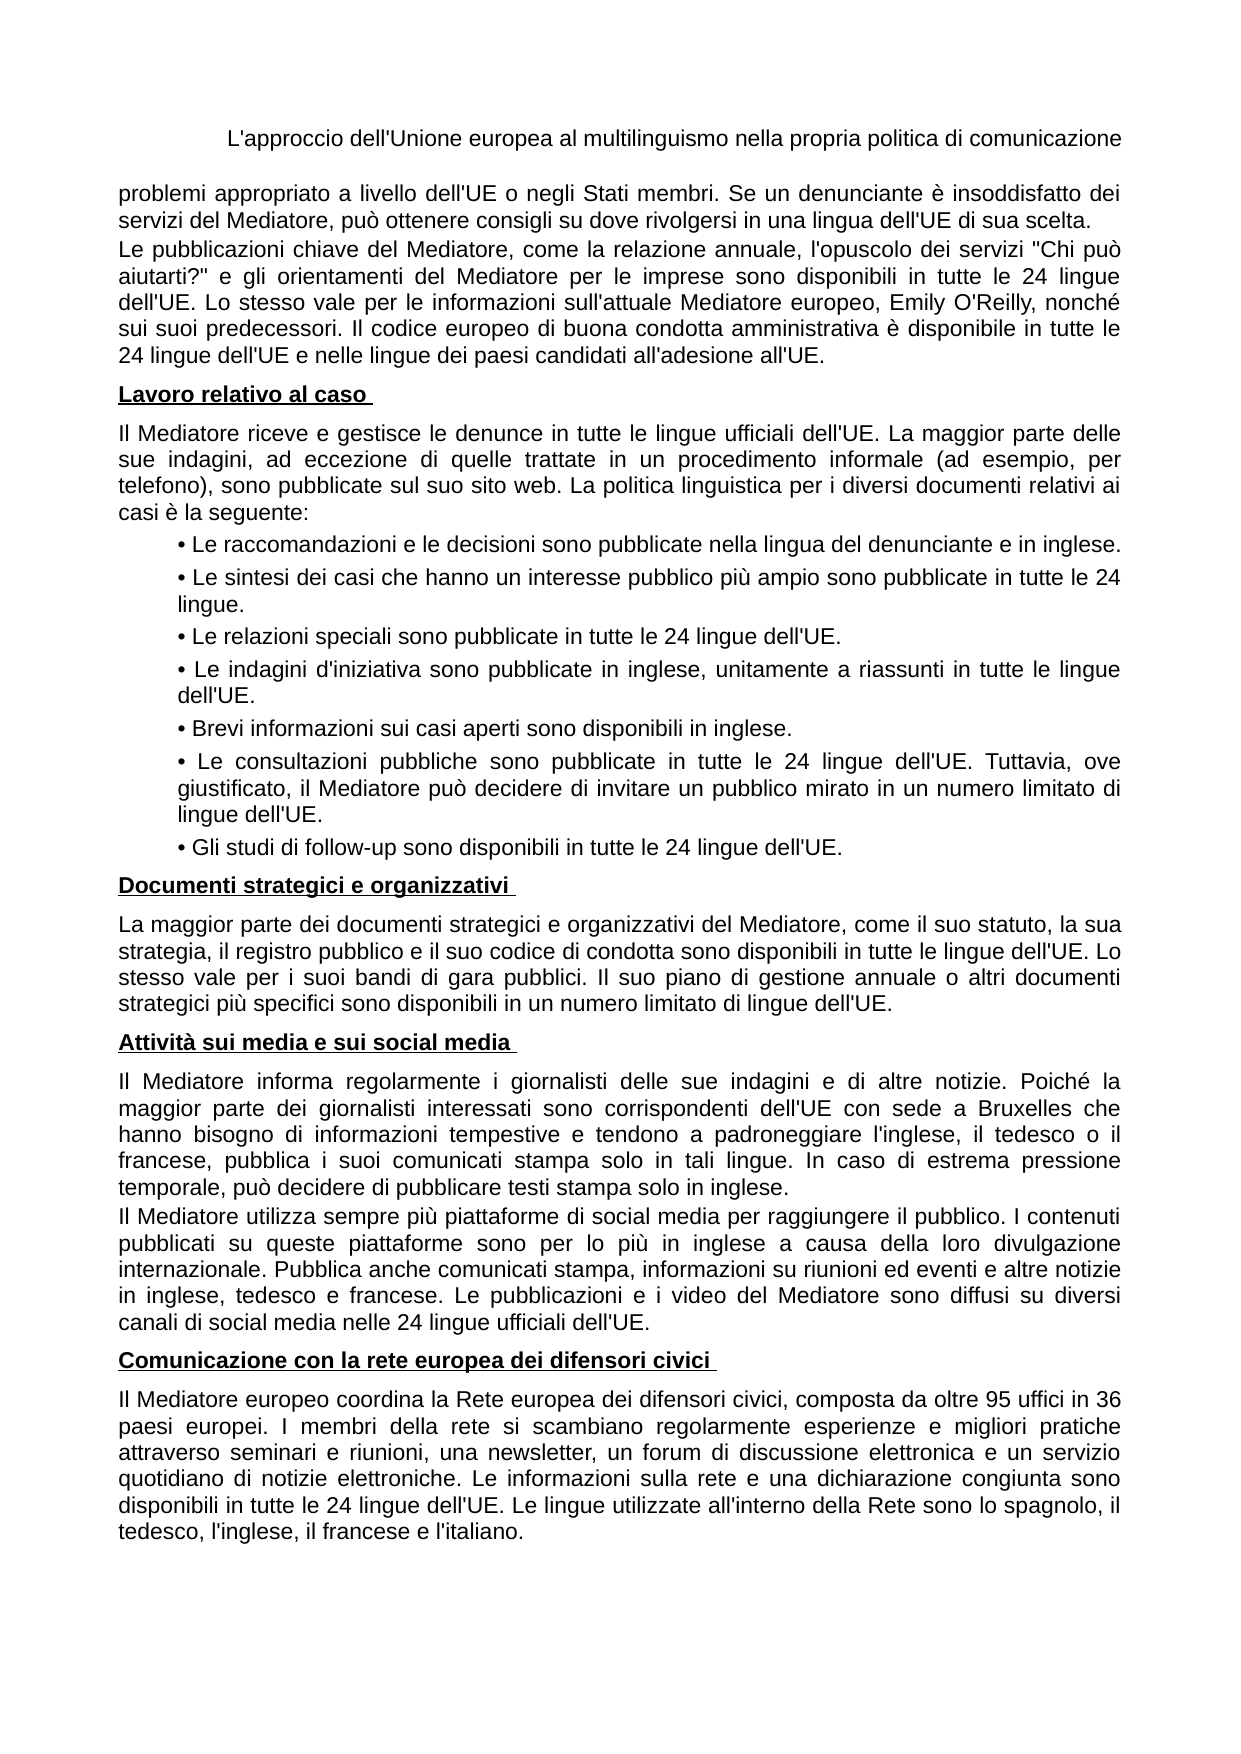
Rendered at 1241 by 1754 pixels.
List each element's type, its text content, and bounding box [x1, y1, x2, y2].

text • Le relazioni speciali sono pubblicate in tutte le 24 lingue dell'UE. [177, 623, 1122, 650]
subtitle Lavoro relativo al caso [118, 381, 1122, 407]
text Il Mediatore utilizza sempre più piattaforme di social media per raggiungere il pubblico. I contenuti pubblicati su queste piattaforme sono per lo più in inglese a causa della loro divulgazione internazionale. Pubblica anche comunicati stampa, informazioni su riunioni ed eventi e altre notizie in inglese, tedesco e francese. Le pubblicazioni e i video del Mediatore sono diffusi su diversi canali di social media nelle 24 lingue ufficiali dell'UE. [118, 1203, 1122, 1335]
text La maggior parte dei documenti strategici e organizzativi del Mediatore, come il suo statuto, la sua strategia, il registro pubblico e il suo codice di condotta sono disponibili in tutte le lingue dell'UE. Lo stesso vale per i suoi bandi di gara pubblici. Il suo piano di gestione annuale o altri documenti strategici più specifici sono disponibili in un numero limitato di lingue dell'UE. [118, 911, 1122, 1017]
text • Brevi informazioni sui casi aperti sono disponibili in inglese. [177, 715, 1122, 742]
text Le pubblicazioni chiave del Mediatore, come la relazione annuale, l'opuscolo dei servizi "Chi può aiutarti?" e gli orientamenti del Mediatore per le imprese sono disponibili in tutte le 24 lingue dell'UE. Lo stesso vale per le informazioni sull'attuale Mediatore europeo, Emily O'Reilly, nonché sui suoi predecessori. Il codice europeo di buona condotta amministrativa è disponibile in tutte le 24 lingue dell'UE e nelle lingue dei paesi candidati all'adesione all'UE. [118, 236, 1122, 368]
text • Le sintesi dei casi che hanno un interesse pubblico più ampio sono pubblicate in tutte le 24 lingue. [177, 564, 1122, 617]
text • Gli studi di follow-up sono disponibili in tutte le 24 lingue dell'UE. [177, 834, 1122, 860]
subtitle Comunicazione con la rete europea dei difensori civici [118, 1347, 1122, 1374]
text Il Mediatore informa regolarmente i giornalisti delle sue indagini e di altre notizie. Poiché la maggior parte dei giornalisti interessati sono corrispondenti dell'UE con sede a Bruxelles che hanno bisogno di informazioni tempestive e tendono a padroneggiare l'inglese, il tedesco o il francese, pubblica i suoi comunicati stampa solo in tali lingue. In caso di estrema pressione temporale, può decidere di pubblicare testi stampa solo in inglese. [118, 1068, 1122, 1200]
subtitle Attività sui media e sui social media [118, 1029, 1122, 1056]
text Il Mediatore riceve e gestisce le denunce in tutte le lingue ufficiali dell'UE. La maggior parte delle sue indagini, ad eccezione di quelle trattate in un procedimento informale (ad esempio, per telefono), sono pubblicate sul suo sito web. La politica linguistica per i diversi documenti relativi ai casi è la seguente: [118, 419, 1122, 525]
text • Le consultazioni pubbliche sono pubblicate in tutte le 24 lingue dell'UE. Tuttavia, ove giustificato, il Mediatore può decidere di invitare un pubblico mirato in un numero limitato di lingue dell'UE. [177, 748, 1122, 827]
text • Le raccomandazioni e le decisioni sono pubblicate nella lingua del denunciante e in inglese. [177, 531, 1122, 558]
subtitle Documenti strategici e organizzativi [118, 872, 1122, 899]
text Il Mediatore europeo coordina la Rete europea dei difensori civici, composta da oltre 95 uffici in 36 paesi europei. I membri della rete si scambiano regolarmente esperienze e migliori pratiche attraverso seminari e riunioni, una newsletter, un forum di discussione elettronica e un servizio quotidiano di notizie elettroniche. Le informazioni sulla rete e una dichiarazione congiunta sono disponibili in tutte le 24 lingue dell'UE. Le lingue utilizzate all'interno della Rete sono lo spagnolo, il tedesco, l'inglese, il francese e l'italiano. [118, 1386, 1122, 1544]
text • Le indagini d'iniziativa sono pubblicate in inglese, unitamente a riassunti in tutte le lingue dell'UE. [177, 656, 1122, 709]
text problemi appropriato a livello dell'UE o negli Stati membri. Se un denunciante è insoddisfatto dei servizi del Mediatore, può ottenere consigli su dove rivolgersi in una lingua dell'UE di sua scelta. [118, 180, 1122, 233]
